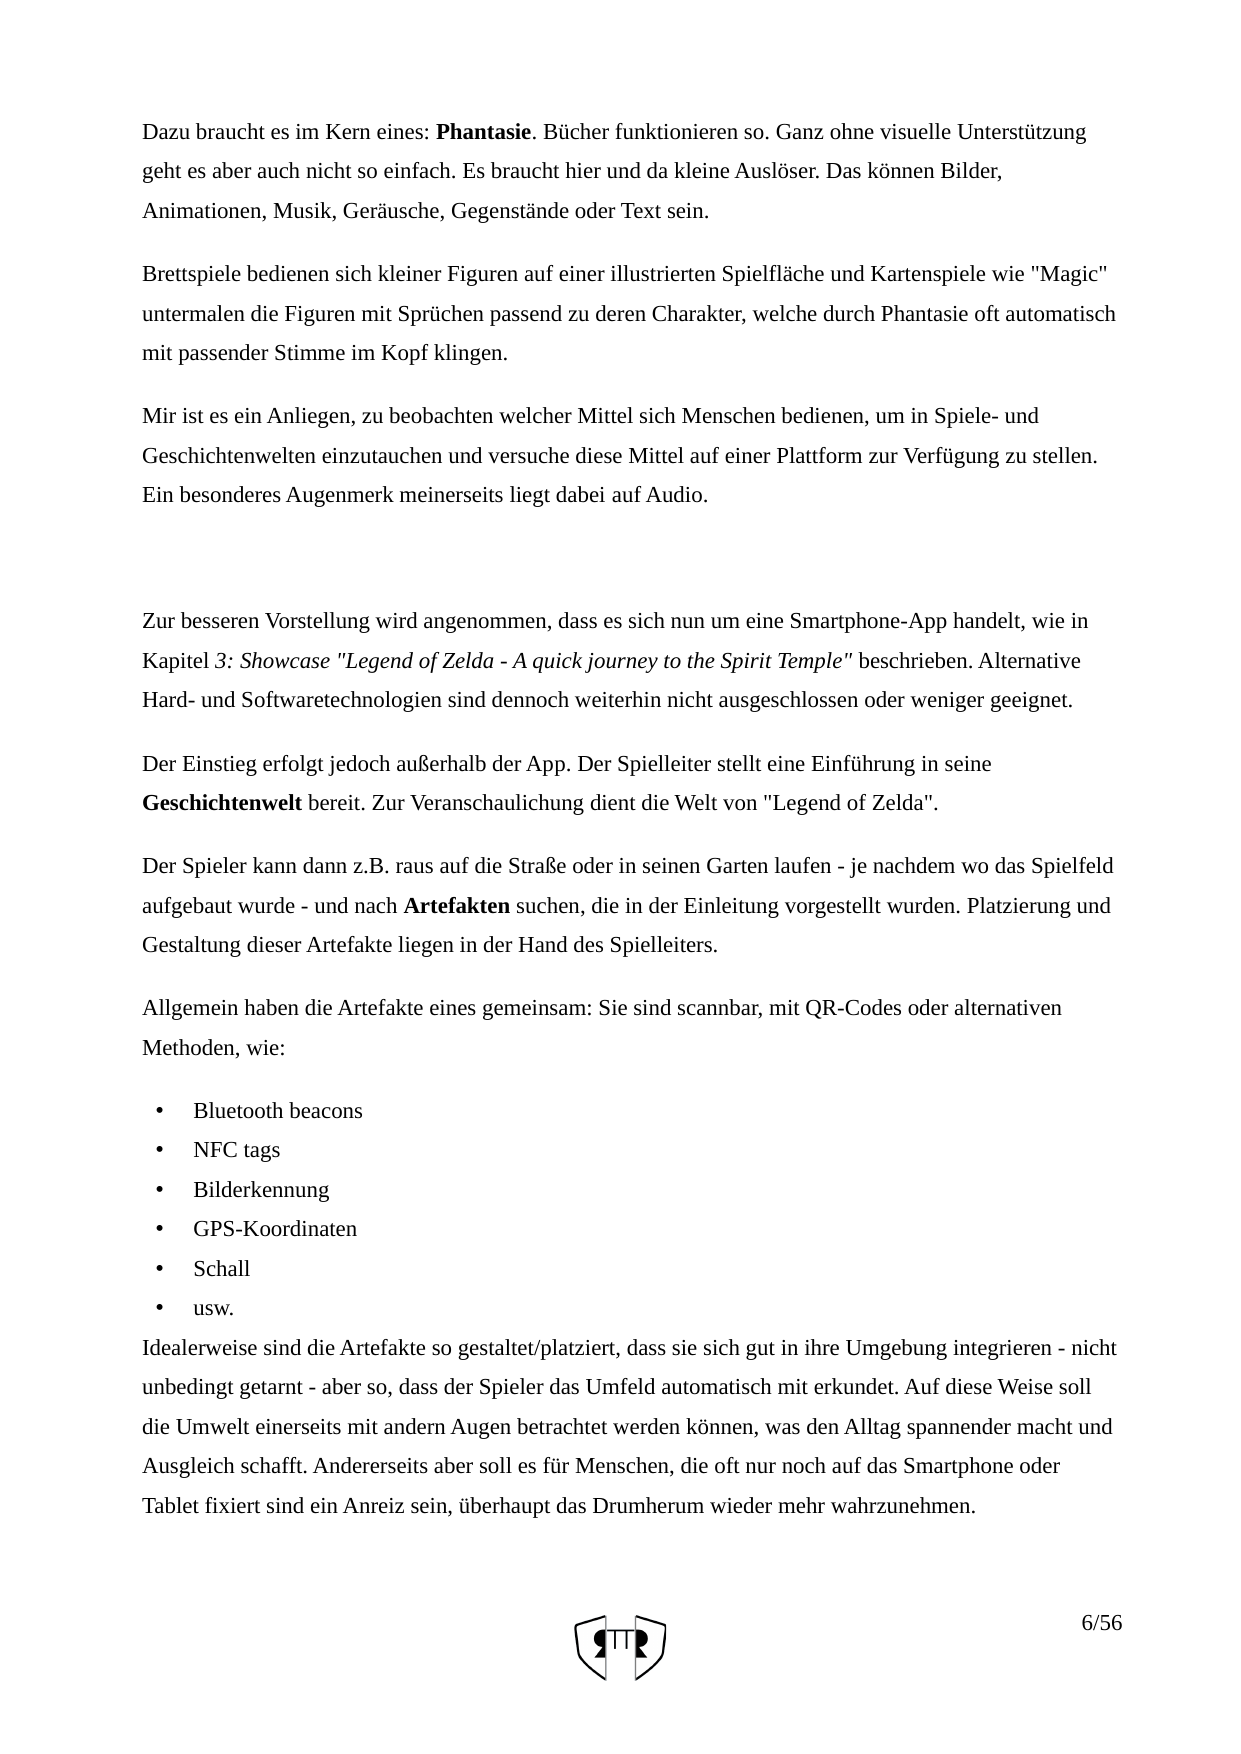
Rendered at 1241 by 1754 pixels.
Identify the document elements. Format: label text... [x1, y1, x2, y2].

list Schall [156, 1255, 1122, 1281]
text Brettspiele bedienen sich kleiner Figuren auf einer illustrierten Spielfläche und Kartenspiele wie "Magic" untermalen die Figuren mit Sprüchen passend zu deren Charakter, welche durch Phantasie oft automatisch mit passender Stimme im Kopf klingen. [142, 260, 1122, 366]
list Bilderkennung [156, 1176, 1122, 1202]
list GPS-Koordinaten [156, 1215, 1122, 1242]
list NFC tags [156, 1136, 1122, 1163]
picture [574, 1615, 667, 1681]
text Zur besseren Vorstellung wird angenommen, dass es sich nun um eine Smartphone-App handelt, wie in Kapitel 3: Showcase "Legend of Zelda - A quick journey to the Spirit Temple" beschrieben. Alternative Hard- und Softwaretechnologien sind dennoch weiterhin nicht ausgeschlossen oder weniger geeignet. [142, 607, 1122, 713]
text Dazu braucht es im Kern eines: Phantasie. Bücher funktionieren so. Ganz ohne visuelle Unterstützung geht es aber auch nicht so einfach. Es braucht hier und da kleine Auslöser. Das können Bilder, Animationen, Musik, Geräusche, Gegenstände oder Text sein. [142, 118, 1122, 223]
text Mir ist es ein Anliegen, zu beobachten welcher Mittel sich Menschen bedienen, um in Spiele- und Geschichtenwelten einzutauchen und versuche diese Mittel auf einer Plattform zur Verfügung zu stellen. Ein besonderes Augenmerk meinerseits liegt dabei auf Audio. [142, 402, 1122, 508]
list usw. [156, 1294, 1122, 1321]
text Allgemein haben die Artefakte eines gemeinsam: Sie sind scannbar, mit QR-Codes oder alternativen Methoden, wie: [142, 994, 1122, 1060]
text Der Einstieg erfolgt jedoch außerhalb der App. Der Spielleiter stellt eine Einführung in seine Geschichtenwelt bereit. Zur Veranschaulichung dient die Welt von "Legend of Zelda". [142, 749, 1122, 815]
text Idealerweise sind die Artefakte so gestaltet/platziert, dass sie sich gut in ihre Umgebung integrieren - nicht unbedingt getarnt - aber so, dass der Spieler das Umfeld automatisch mit erkundet. Auf diese Weise soll die Umwelt einerseits mit andern Augen betrachtet werden können, was den Alltag spannender macht und Ausgleich schafft. Andererseits aber soll es für Menschen, die oft nur noch auf das Smartphone oder Tablet fixiert sind ein Anreiz sein, überhaupt das Drumherum wieder mehr wahrzunehmen. [142, 1334, 1122, 1518]
list Bluetooth beacons [156, 1097, 1122, 1123]
text Der Spieler kann dann z.B. raus auf die Straße oder in seinen Garten laufen - je nachdem wo das Spielfeld aufgebaut wurde - und nach Artefakten suchen, die in der Einleitung vorgestellt wurden. Platzierung und Gestaltung dieser Artefakte liegen in der Hand des Spielleiters. [142, 852, 1122, 957]
